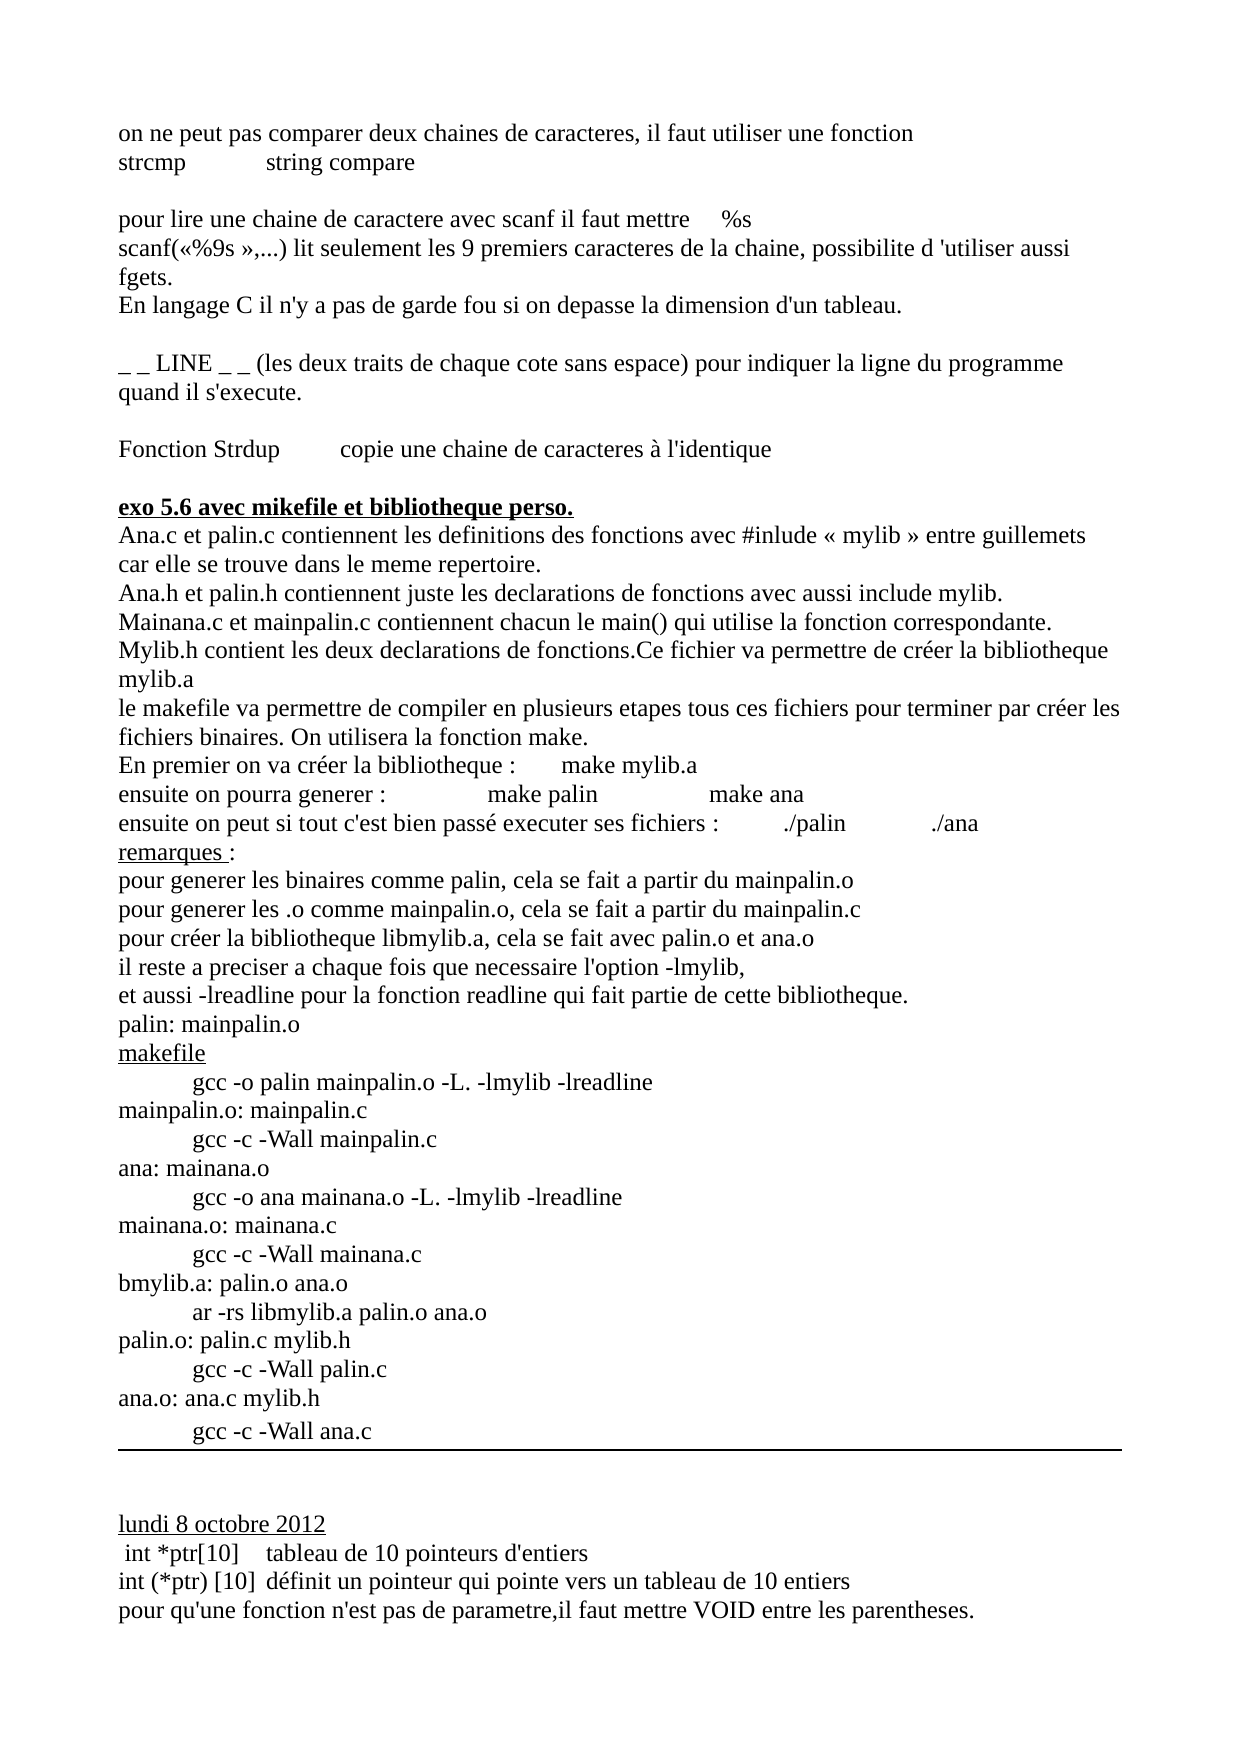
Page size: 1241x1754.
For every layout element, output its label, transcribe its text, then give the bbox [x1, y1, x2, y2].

text il reste a preciser a chaque fois que necessaire l'option -lmylib, [118, 952, 1122, 981]
text ar -rs libmylib.a palin.o ana.o [118, 1297, 1122, 1326]
text Fonction Strdup copie une chaine de caracteres à l'identique [118, 434, 1122, 463]
text gcc -o ana mainana.o -L. -lmylib -lreadline [118, 1182, 1122, 1211]
text int (*ptr) [10] définit un pointeur qui pointe vers un tableau de 10 entiers [118, 1566, 1122, 1595]
text bmylib.a: palin.o ana.o [118, 1268, 1122, 1297]
text makefile [118, 1038, 1122, 1067]
text En langage C il n'y a pas de garde fou si on depasse la dimension d'un tableau. [118, 291, 1122, 319]
text pour generer les .o comme mainpalin.o, cela se fait a partir du mainpalin.c [118, 894, 1122, 923]
text mainana.o: mainana.c [118, 1211, 1122, 1239]
text pour qu'une fonction n'est pas de parametre,il faut mettre VOID entre les parentheses. [118, 1595, 1122, 1624]
text gcc -c -Wall mainana.c [118, 1239, 1122, 1268]
text ana: mainana.o [118, 1153, 1122, 1182]
text ensuite on pourra generer : make palin make ana [118, 779, 1122, 808]
text le makefile va permettre de compiler en plusieurs etapes tous ces fichiers pour terminer par créer les fichiers binaires. On utilisera la fonction make. [118, 693, 1122, 751]
text ensuite on peut si tout c'est bien passé executer ses fichiers : ./palin ./ana [118, 808, 1122, 837]
text gcc -o palin mainpalin.o -L. -lmylib -lreadline [118, 1067, 1122, 1096]
text Ana.c et palin.c contiennent les definitions des fonctions avec #inlude « mylib » entre guillemets car elle se trouve dans le meme repertoire. [118, 521, 1122, 578]
text Mainana.c et mainpalin.c contiennent chacun le main() qui utilise la fonction correspondante. [118, 607, 1122, 636]
text palin: mainpalin.o [118, 1009, 1122, 1038]
text Ana.h et palin.h contiennent juste les declarations de fonctions avec aussi include mylib. [118, 578, 1122, 607]
text gcc -c -Wall palin.c [118, 1354, 1122, 1383]
text pour lire une chaine de caractere avec scanf il faut mettre %s [118, 204, 1122, 233]
text Mylib.h contient les deux declarations de fonctions.Ce fichier va permettre de créer la bibliotheque mylib.a [118, 636, 1122, 693]
text palin.o: palin.c mylib.h [118, 1326, 1122, 1354]
text et aussi -lreadline pour la fonction readline qui fait partie de cette bibliotheque. [118, 981, 1122, 1009]
text ana.o: ana.c mylib.h [118, 1383, 1122, 1412]
text gcc -c -Wall mainpalin.c [118, 1124, 1122, 1153]
text _ _ LINE _ _ (les deux traits de chaque cote sans espace) pour indiquer la ligne du programme quand il s'execute. [118, 348, 1122, 406]
text gcc -c -Wall ana.c [118, 1412, 1122, 1449]
text on ne peut pas comparer deux chaines de caracteres, il faut utiliser une fonction [118, 118, 1122, 147]
text strcmp string compare [118, 147, 1122, 176]
text mainpalin.o: mainpalin.c [118, 1096, 1122, 1124]
text scanf(«%9s »,...) lit seulement les 9 premiers caracteres de la chaine, possibilite d 'utiliser aussi fgets. [118, 233, 1122, 291]
text int *ptr[10] tableau de 10 pointeurs d'entiers [118, 1538, 1122, 1566]
text pour generer les binaires comme palin, cela se fait a partir du mainpalin.o [118, 866, 1122, 894]
text En premier on va créer la bibliotheque : make mylib.a [118, 751, 1122, 779]
text lundi 8 octobre 2012 [118, 1509, 1122, 1538]
text exo 5.6 avec mikefile et bibliotheque perso. [118, 492, 1122, 521]
text pour créer la bibliotheque libmylib.a, cela se fait avec palin.o et ana.o [118, 923, 1122, 952]
text remarques : [118, 837, 1122, 866]
